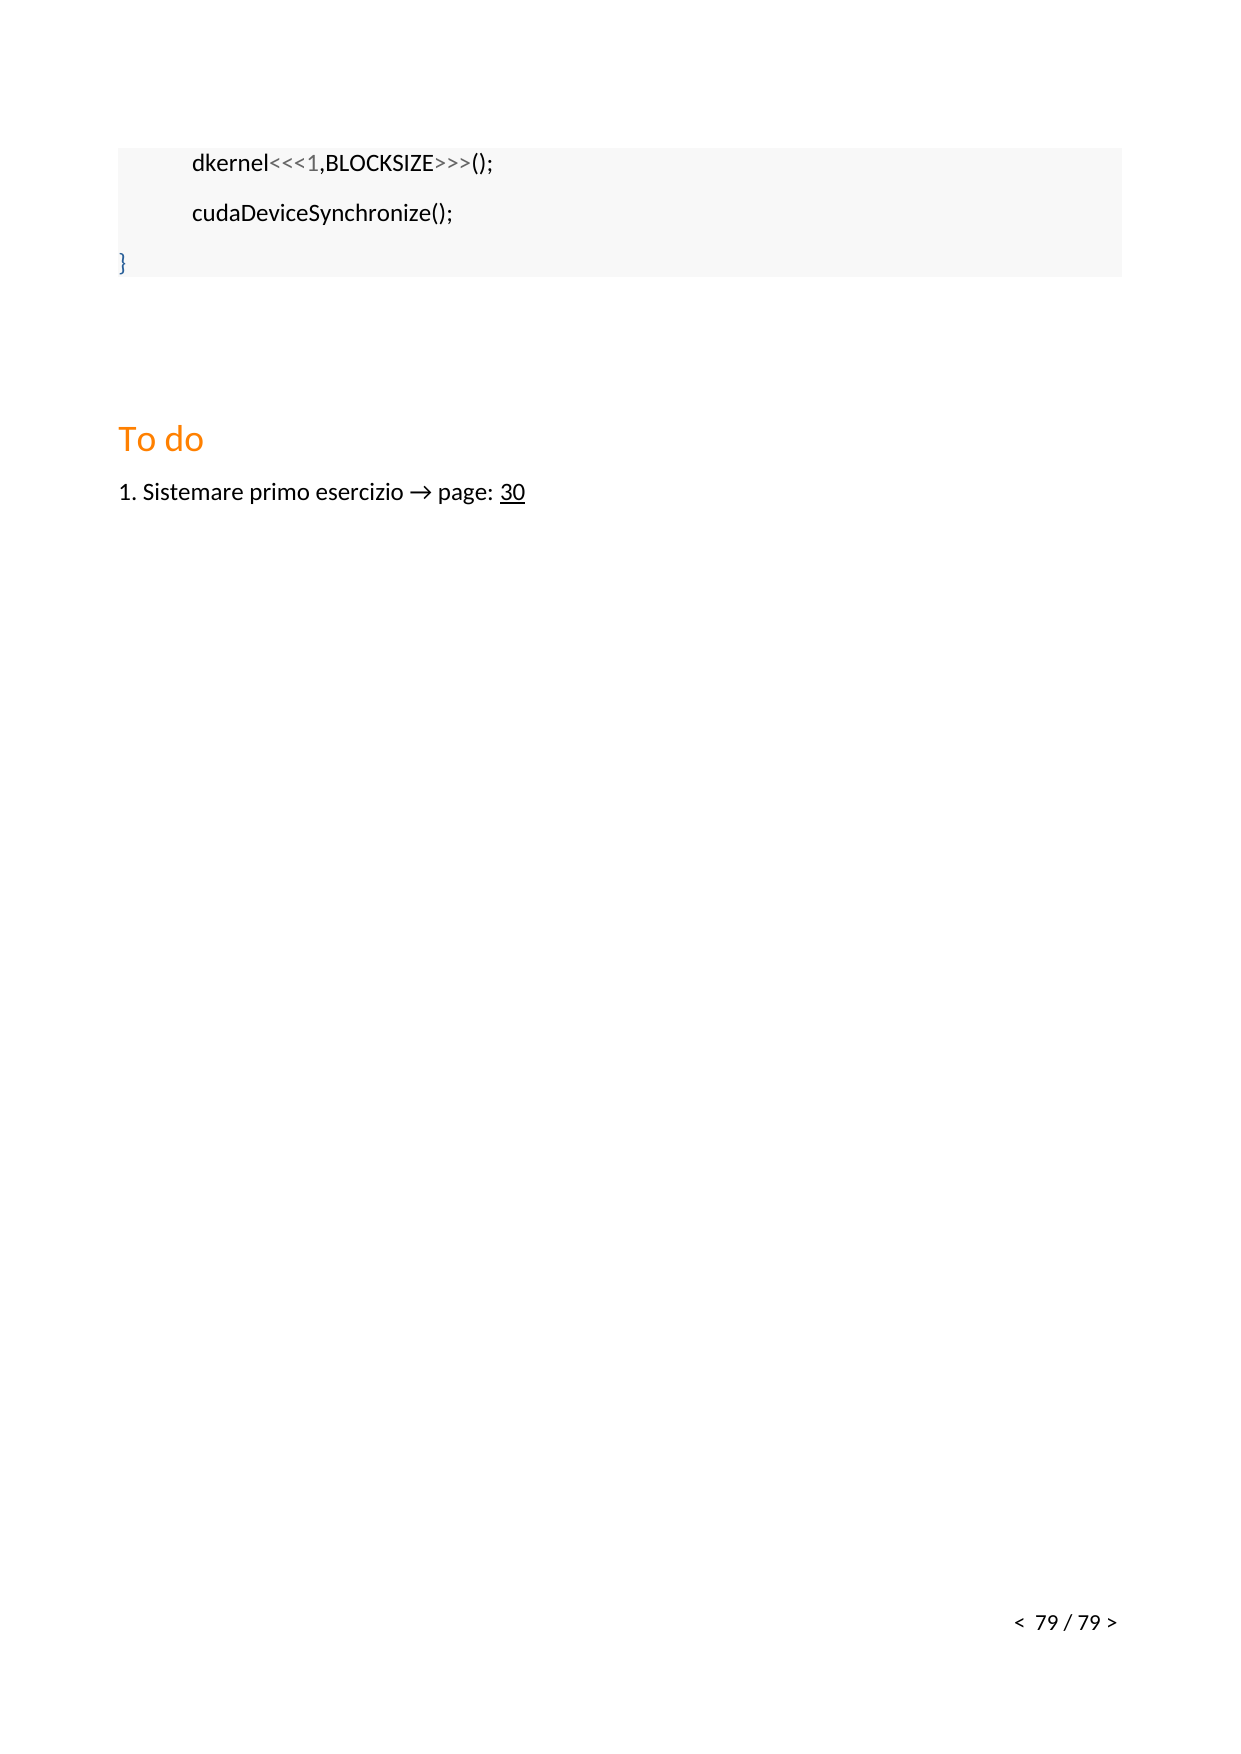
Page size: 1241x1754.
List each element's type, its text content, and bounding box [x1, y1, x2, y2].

text dkernel<<<1,BLOCKSIZE>>>(); [118, 148, 1122, 178]
text } [118, 247, 1122, 277]
text cudaDeviceSynchronize(); [118, 197, 1122, 228]
subtitle To do [118, 414, 1122, 460]
text 1. Sistemare primo esercizio → page: 30 [118, 476, 1122, 506]
